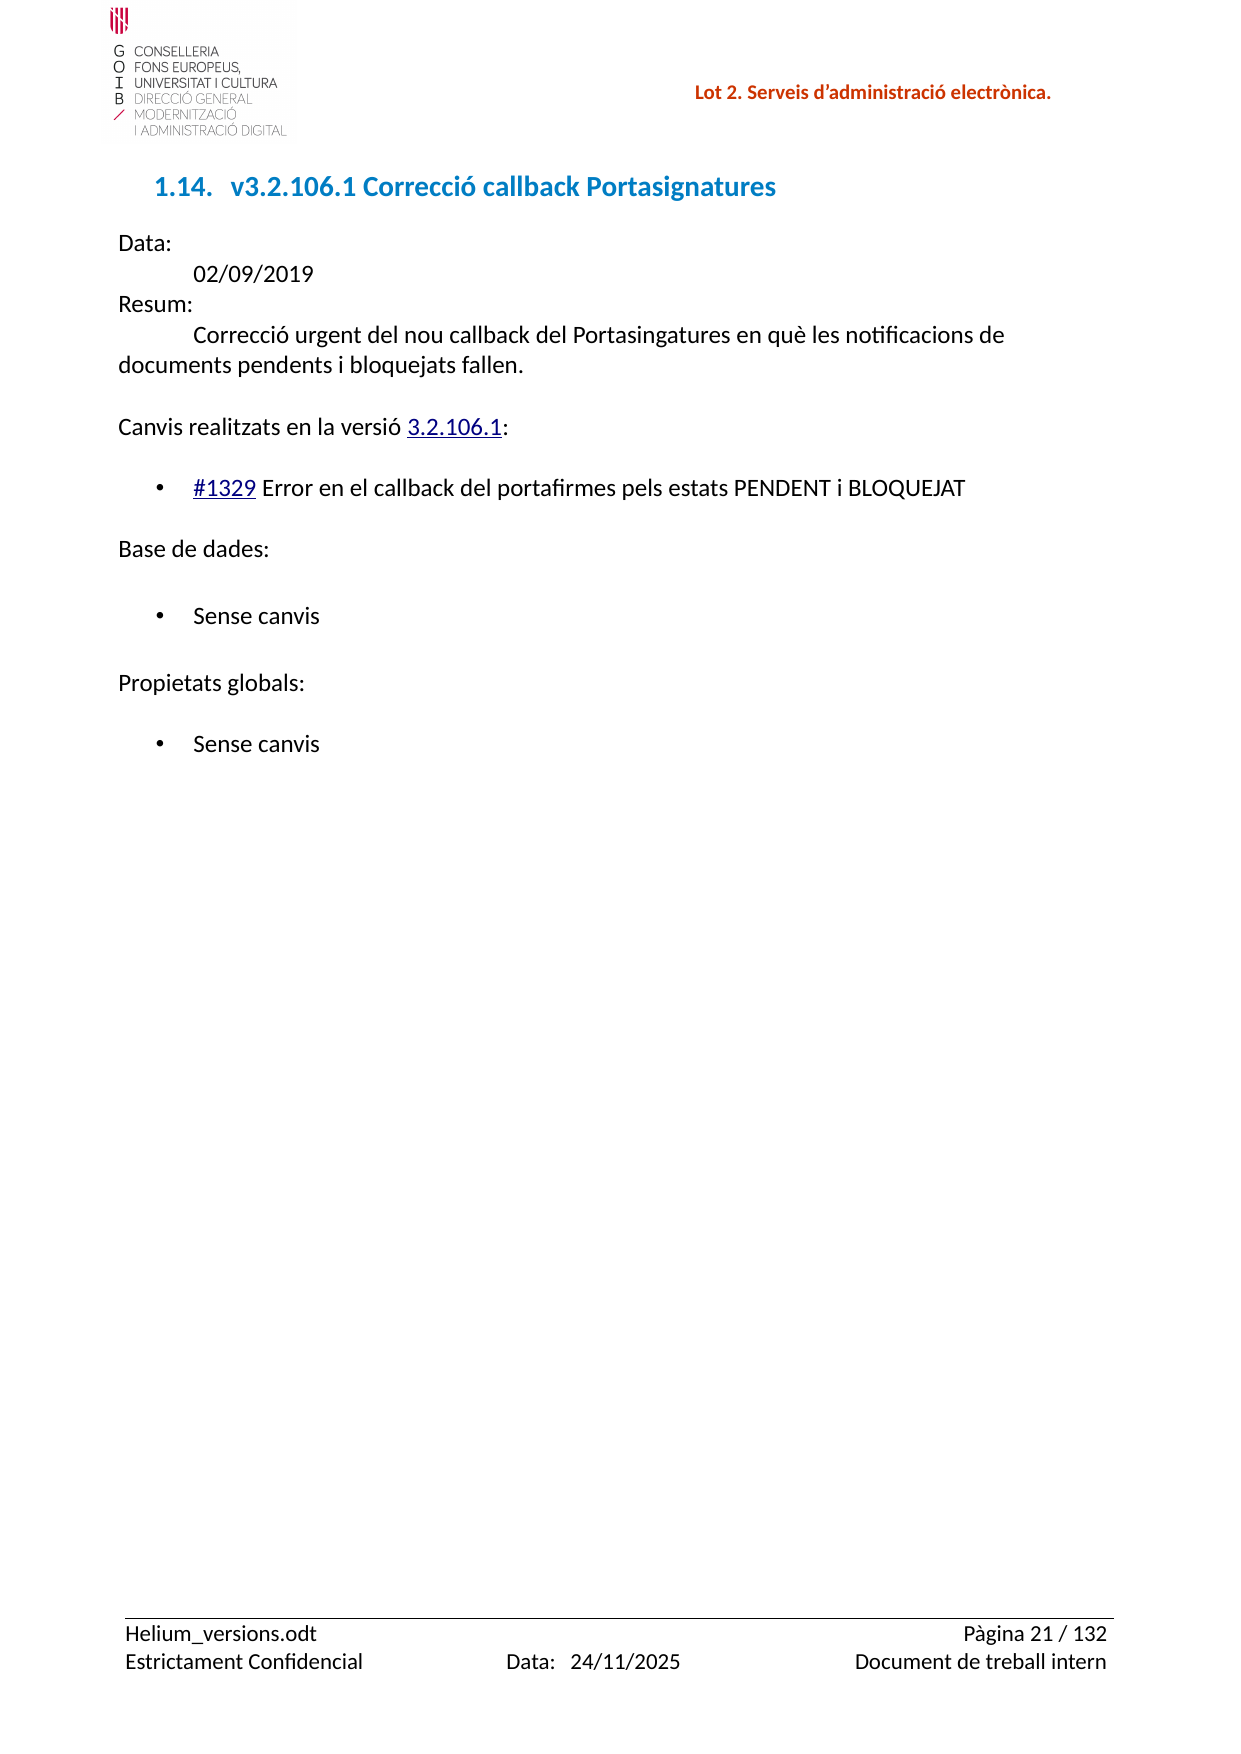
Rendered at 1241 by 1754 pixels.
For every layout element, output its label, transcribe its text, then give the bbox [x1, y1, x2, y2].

text Canvis realitzats en la versió 3.2.106.1: [118, 411, 1122, 441]
text Resum: [118, 289, 1122, 319]
text Base de dades: [118, 533, 1122, 563]
text 02/09/2019 [118, 258, 1122, 289]
text Data: [118, 228, 1122, 258]
picture [100, 0, 297, 144]
list #1329 Error en el callback del portafirmes pels estats PENDENT i BLOQUEJAT [156, 472, 1122, 502]
text Correcció urgent del nou callback del Portasingatures en què les notificacions de documents pendents i bloquejats fallen. [118, 319, 1122, 380]
subtitle v3.2.106.1 Correcció callback Portasignatures [153, 168, 1122, 204]
list Sense canvis [156, 728, 1122, 758]
text Propietats globals: [118, 667, 1122, 697]
list Sense canvis [156, 600, 1122, 630]
